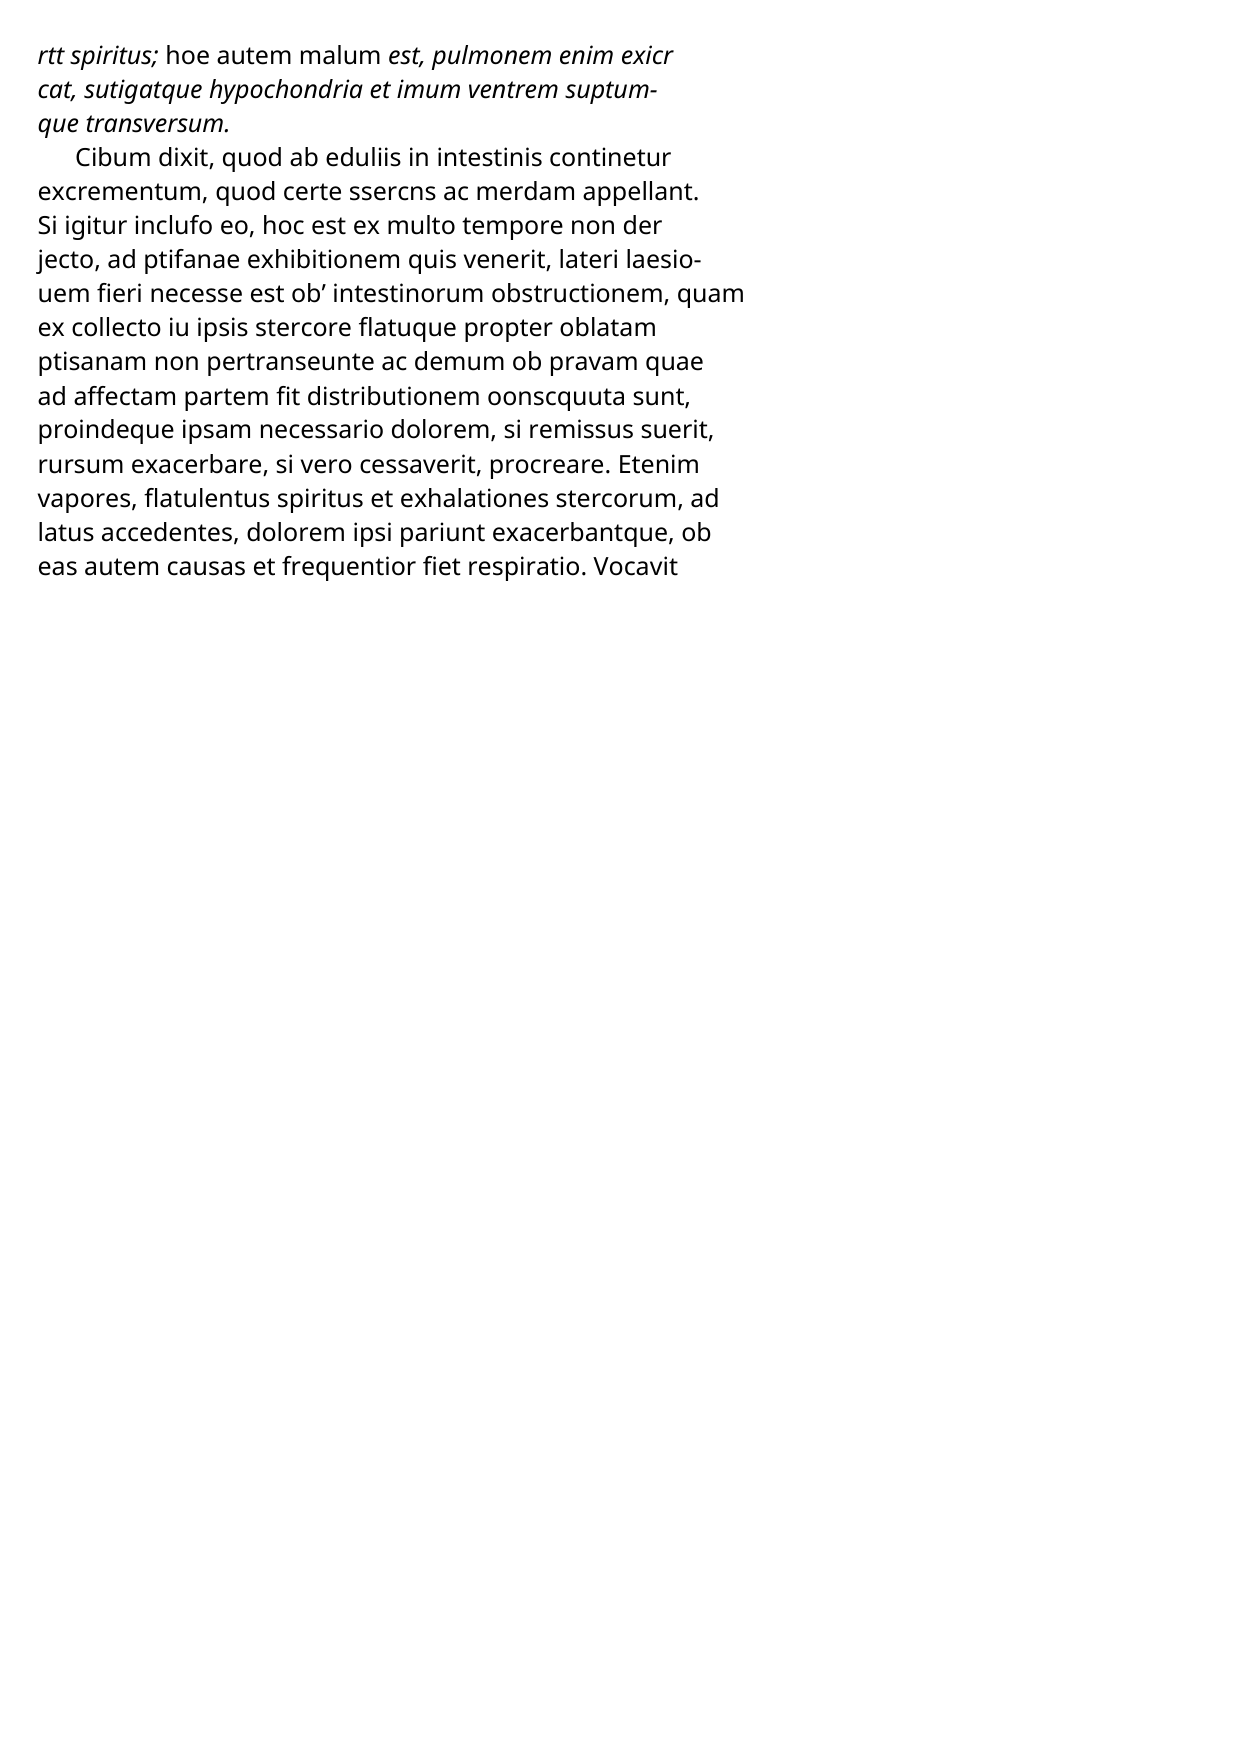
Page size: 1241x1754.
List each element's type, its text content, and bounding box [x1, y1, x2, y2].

text Cibum dixit, quod ab eduliis in intestinis continetur excrementum, quod certe ssercns ac merdam appellant. Si igitur inclufo eo, hoc est ex multo tempore non der jecto, ad ptifanae exhibitionem quis venerit, lateri laesio- uem fieri necesse est ob’ intestinorum obstructionem, quam ex collecto iu ipsis stercore flatuque propter oblatam ptisanam non pertranseunte ac demum ob pravam quae ad affectam partem fit distributionem oonscquuta sunt, proindeque ipsam necessario dolorem, si remissus suerit, rursum exacerbare, si vero cessaverit, procreare. Etenim vapores, flatulentus spiritus et exhalationes stercorum, ad latus accedentes, dolorem ipsi pariunt exacerbantque, ob eas autem causas et frequentior fiet respiratio. Vocavit [37, 140, 1203, 582]
text rtt spiritus; hoe autem malum est, pulmonem enim exicr cat, sutigatque hypochondria et imum ventrem suptum- que transversum. [37, 37, 1203, 140]
